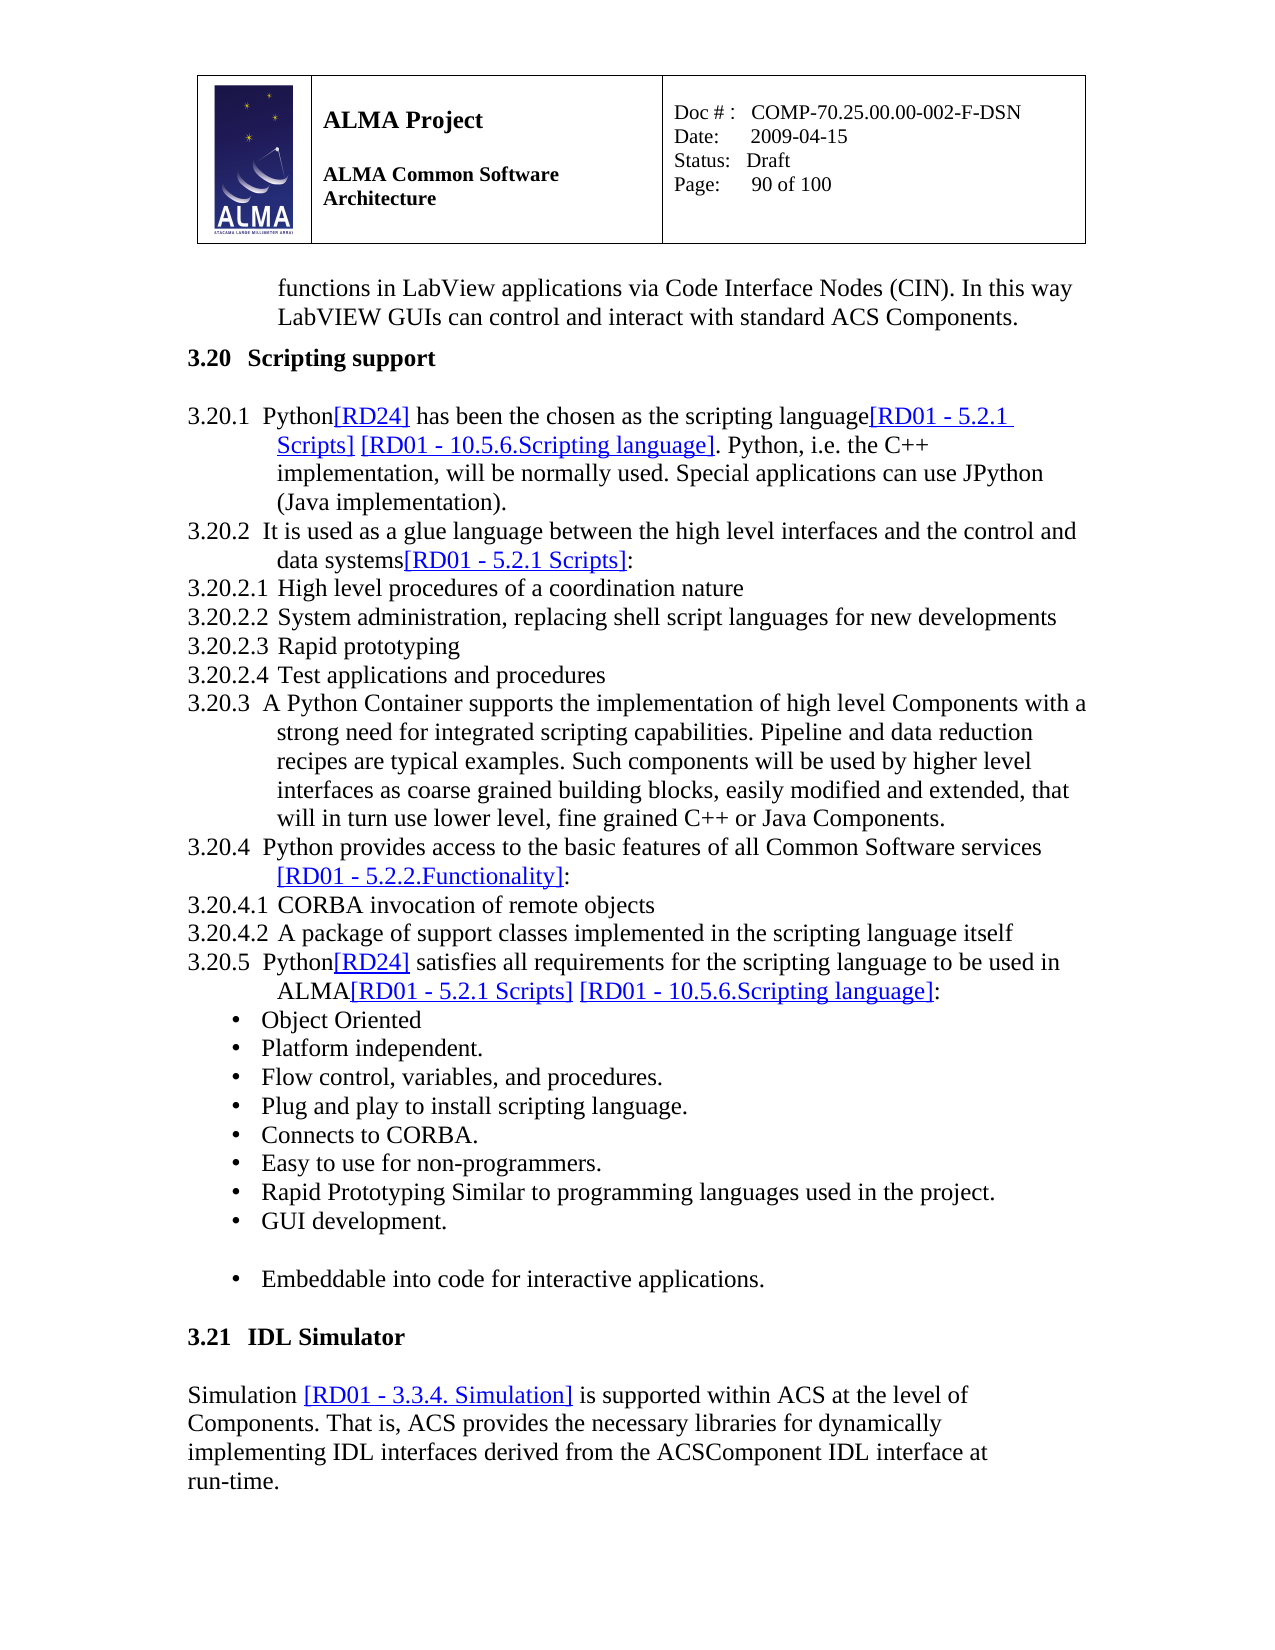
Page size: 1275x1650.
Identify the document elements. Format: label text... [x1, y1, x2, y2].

subtitle A package of support classes implemented in the scripting language itself [187, 918, 1087, 947]
text Simulation [RD01 - 3.3.4. Simulation] is supported within ACS at the level of Components. That is, ACS provides the necessary libraries for dynamically implementing IDL interfaces derived from the ACSComponent IDL interface at run-time. [187, 1380, 1012, 1495]
subtitle Python provides access to the basic features of all Common Software services [RD01 - 5.2.2.Functionality]: [187, 832, 1087, 890]
list Connects to CORBA. [232, 1120, 1012, 1148]
subtitle IDL Simulator [187, 1322, 1087, 1351]
subtitle Rapid prototyping [187, 631, 1087, 660]
subtitle Python[RD24] satisfies all requirements for the scripting language to be used in ALMA[RD01 - 5.2.1 Scripts] [RD01 - 10.5.6.Scripting language]: [187, 947, 1087, 1005]
list Platform independent. [232, 1033, 1012, 1062]
subtitle It is used as a glue language between the high level interfaces and the control and data systems[RD01 - 5.2.1 Scripts]: [187, 516, 1087, 573]
list Object Oriented [232, 1005, 1012, 1033]
list Embeddable into code for interactive applications. [232, 1264, 1012, 1293]
subtitle Python[RD24] has been the chosen as the scripting language[RD01 - 5.2.1 Scripts] [RD01 - 10.5.6.Scripting language]. Python, i.e. the C++ implementation, will be normally used. Special applications can use JPython (Java implementation). [187, 401, 1087, 516]
list Flow control, variables, and procedures. [232, 1062, 1012, 1091]
list Plug and play to install scripting language. [232, 1091, 1012, 1120]
subtitle High level procedures of a coordination nature [187, 573, 1087, 602]
subtitle A Python Container supports the implementation of high level Components with a strong need for integrated scripting capabilities. Pipeline and data reduction recipes are typical examples. Such components will be used by higher level interfaces as coarse grained building blocks, easily modified and extended, that will in turn use lower level, fine grained C++ or Java Components. [187, 688, 1087, 832]
subtitle functions in LabView applications via Code Interface Nodes (CIN). In this way LabVIEW GUIs can control and interact with standard ACS Components. [187, 273, 1087, 331]
subtitle CORBA invocation of remote objects [187, 890, 1087, 918]
picture [214, 85, 293, 235]
list Rapid Prototyping Similar to programming languages used in the project. [232, 1177, 1012, 1206]
list GUI development. [232, 1206, 1012, 1235]
subtitle Scripting support [187, 343, 1087, 372]
list Easy to use for non-programmers. [232, 1148, 1012, 1177]
subtitle Test applications and procedures [187, 660, 1087, 688]
subtitle System administration, replacing shell script languages for new developments [187, 602, 1087, 631]
